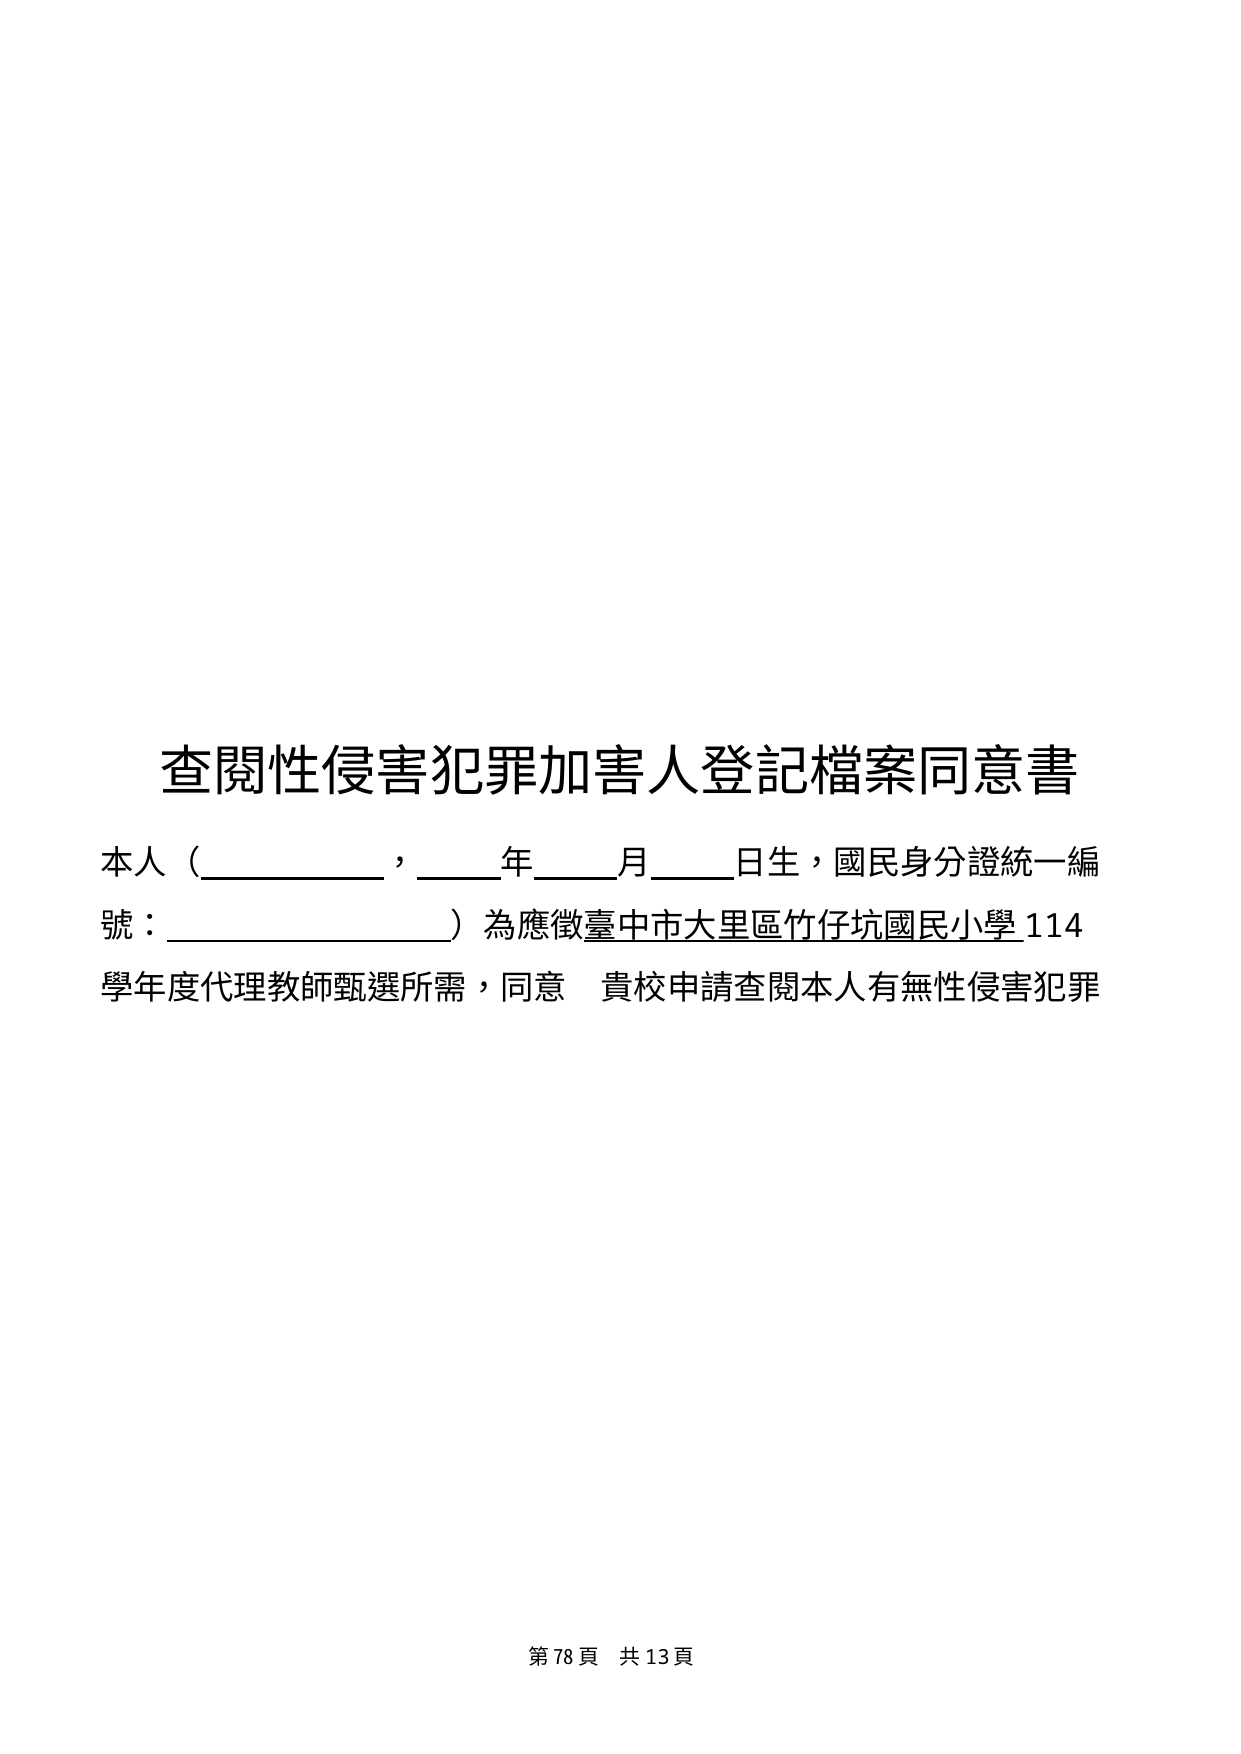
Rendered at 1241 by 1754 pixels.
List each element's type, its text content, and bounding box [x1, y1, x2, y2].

text 本人（ ， 年 月 日生，國民身分證統一編號： ）為應徵臺中市大里區竹仔坑國民小學114學年度代理教師甄選所需，同意 貴校申請查閱本人有無性侵害犯罪 [100, 818, 1122, 1006]
text 查閱性侵害犯罪加害人登記檔案同意書 [100, 693, 1138, 818]
